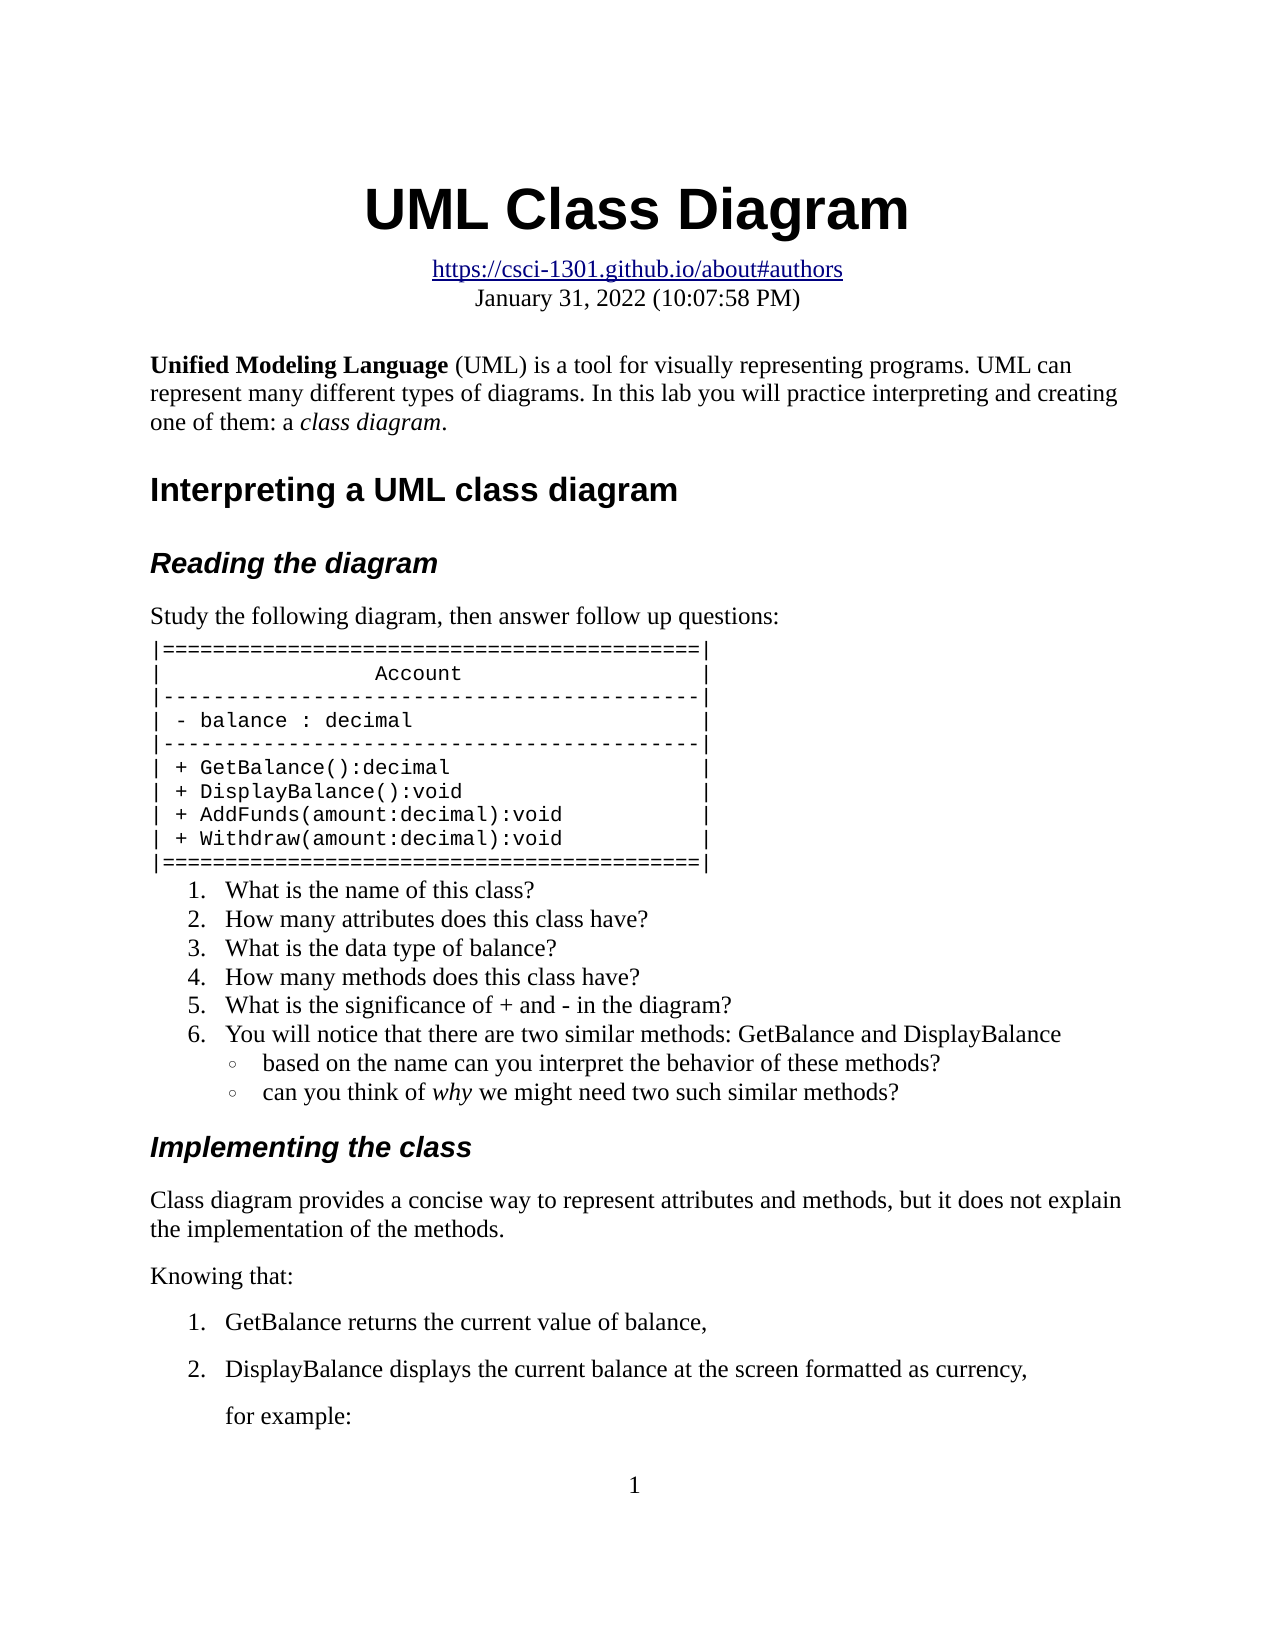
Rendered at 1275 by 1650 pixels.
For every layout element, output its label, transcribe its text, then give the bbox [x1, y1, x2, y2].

text | - balance : decimal | [150, 710, 1125, 733]
list How many attributes does this class have? [187, 904, 1125, 933]
text | Account | [150, 662, 1125, 686]
subtitle Interpreting a UML class diagram [150, 470, 1125, 509]
text | + Withdraw(amount:decimal):void | [150, 828, 1125, 852]
title UML Class Diagram [150, 175, 1125, 242]
text Knowing that: [150, 1261, 1125, 1289]
list How many methods does this class have? [187, 962, 1125, 990]
text Study the following diagram, then answer follow up questions: [150, 601, 1125, 630]
list can you think of why we might need two such similar methods? [225, 1077, 1125, 1105]
text |===========================================| [150, 639, 1125, 662]
list for example: [187, 1401, 1125, 1429]
text https://csci-1301.github.io/about#authors [150, 254, 1125, 283]
text |===========================================| [150, 852, 1125, 875]
list DisplayBalance displays the current balance at the screen formatted as currency, [187, 1354, 1125, 1383]
text | + DisplayBalance():void | [150, 781, 1125, 804]
list What is the name of this class? [187, 875, 1125, 904]
text Unified Modeling Language (UML) is a tool for visually representing programs. UML can represent many different types of diagrams. In this lab you will practice interpreting and creating one of them: a class diagram. [150, 350, 1125, 436]
subtitle Implementing the class [150, 1130, 1125, 1164]
list What is the significance of + and - in the diagram? [187, 990, 1125, 1019]
text January 31, 2022 (10:07:58 PM) [150, 283, 1125, 312]
text | + GetBalance():decimal | [150, 757, 1125, 781]
text | + AddFunds(amount:decimal):void | [150, 804, 1125, 828]
list What is the data type of balance? [187, 933, 1125, 962]
text |-------------------------------------------| [150, 686, 1125, 710]
subtitle Reading the diagram [150, 546, 1125, 580]
text |-------------------------------------------| [150, 733, 1125, 757]
list You will notice that there are two similar methods: GetBalance and DisplayBalance [187, 1019, 1125, 1048]
list based on the name can you interpret the behavior of these methods? [225, 1048, 1125, 1077]
list GetBalance returns the current value of balance, [187, 1307, 1125, 1336]
text Class diagram provides a concise way to represent attributes and methods, but it does not explain the implementation of the methods. [150, 1185, 1125, 1243]
